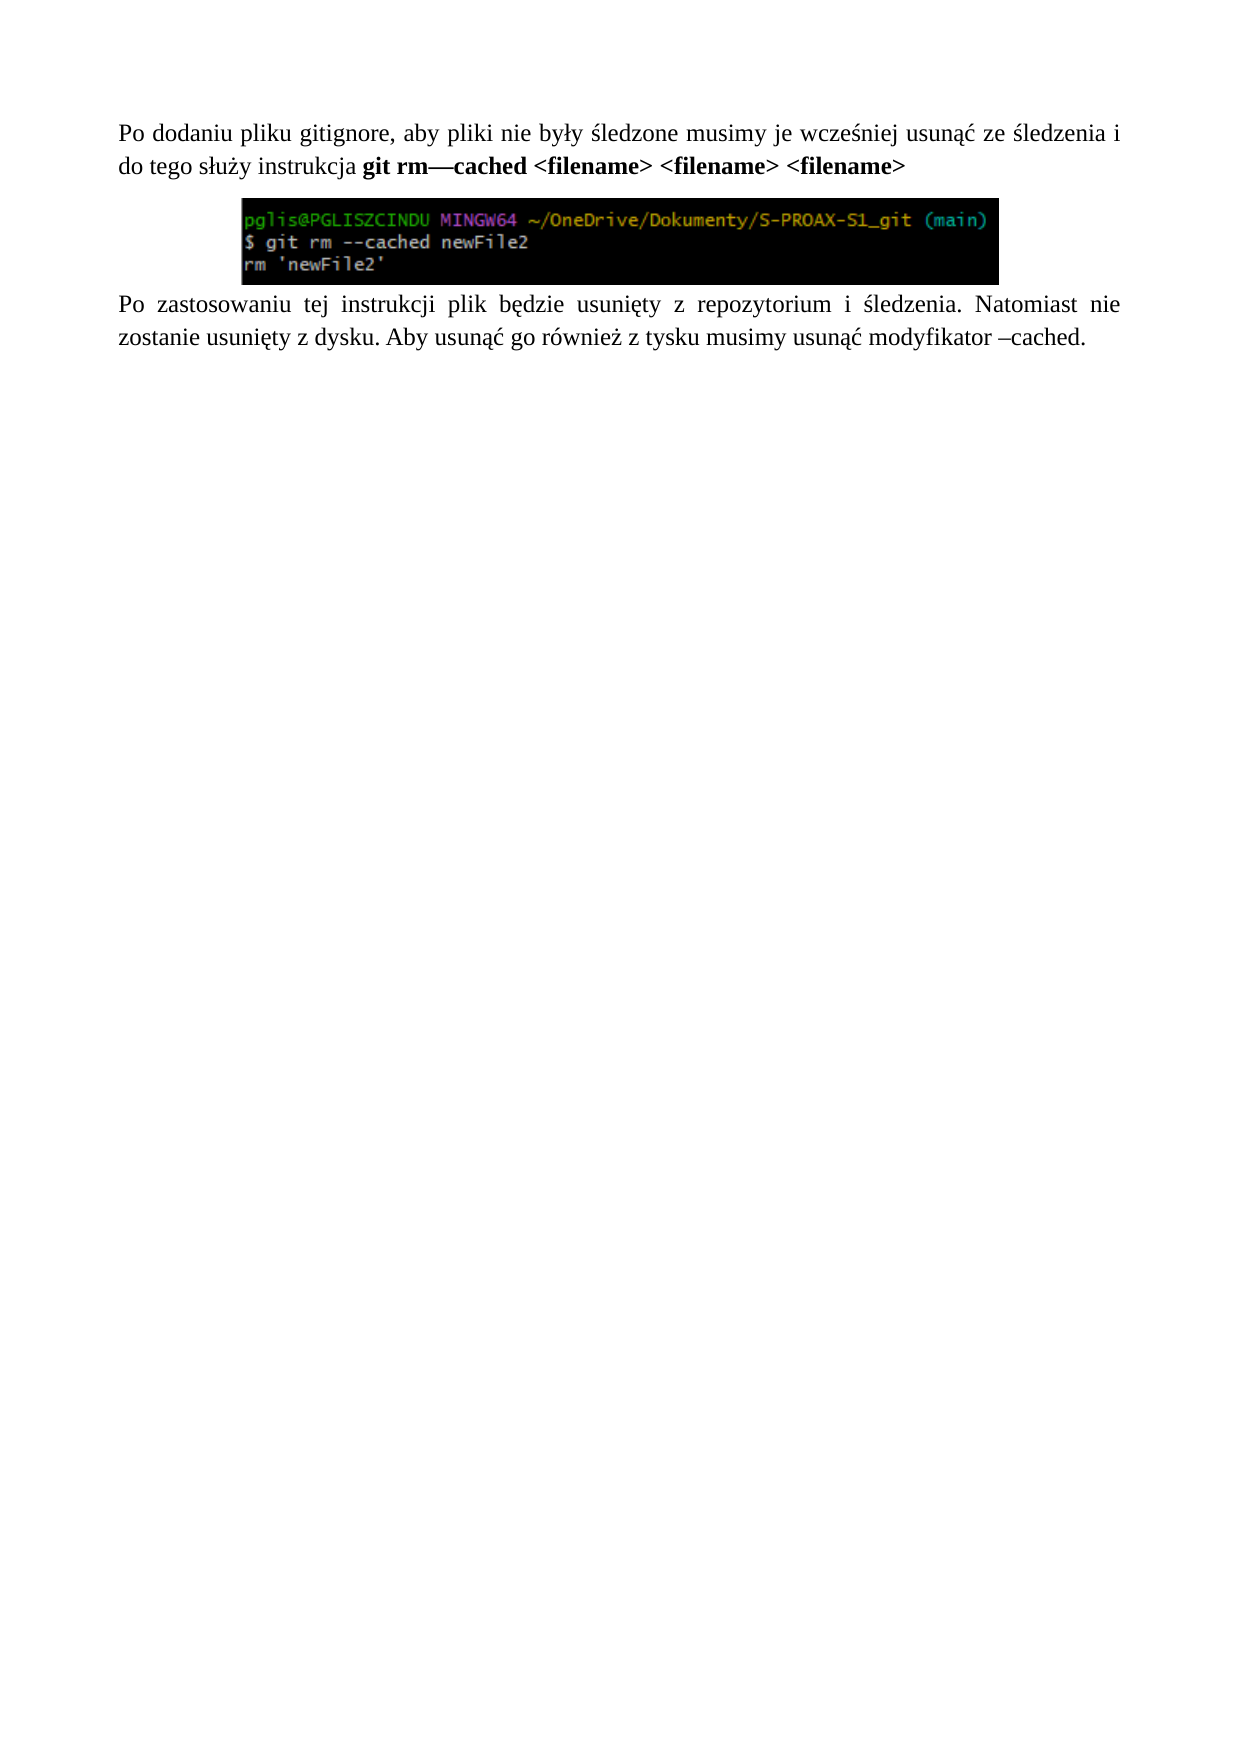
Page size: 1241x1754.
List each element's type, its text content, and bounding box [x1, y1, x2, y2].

picture [241, 198, 999, 285]
text Po zastosowaniu tej instrukcji plik będzie usunięty z repozytorium i śledzenia. Natomiast nie zostanie usunięty z dysku. Aby usunąć go również z tysku musimy usunąć modyfikator –cached. [118, 199, 1122, 351]
text Po dodaniu pliku gitignore, aby pliki nie były śledzone musimy je wcześniej usunąć ze śledzenia i do tego służy instrukcja git rm—cached <filename> <filename> <filename> [118, 118, 1122, 180]
